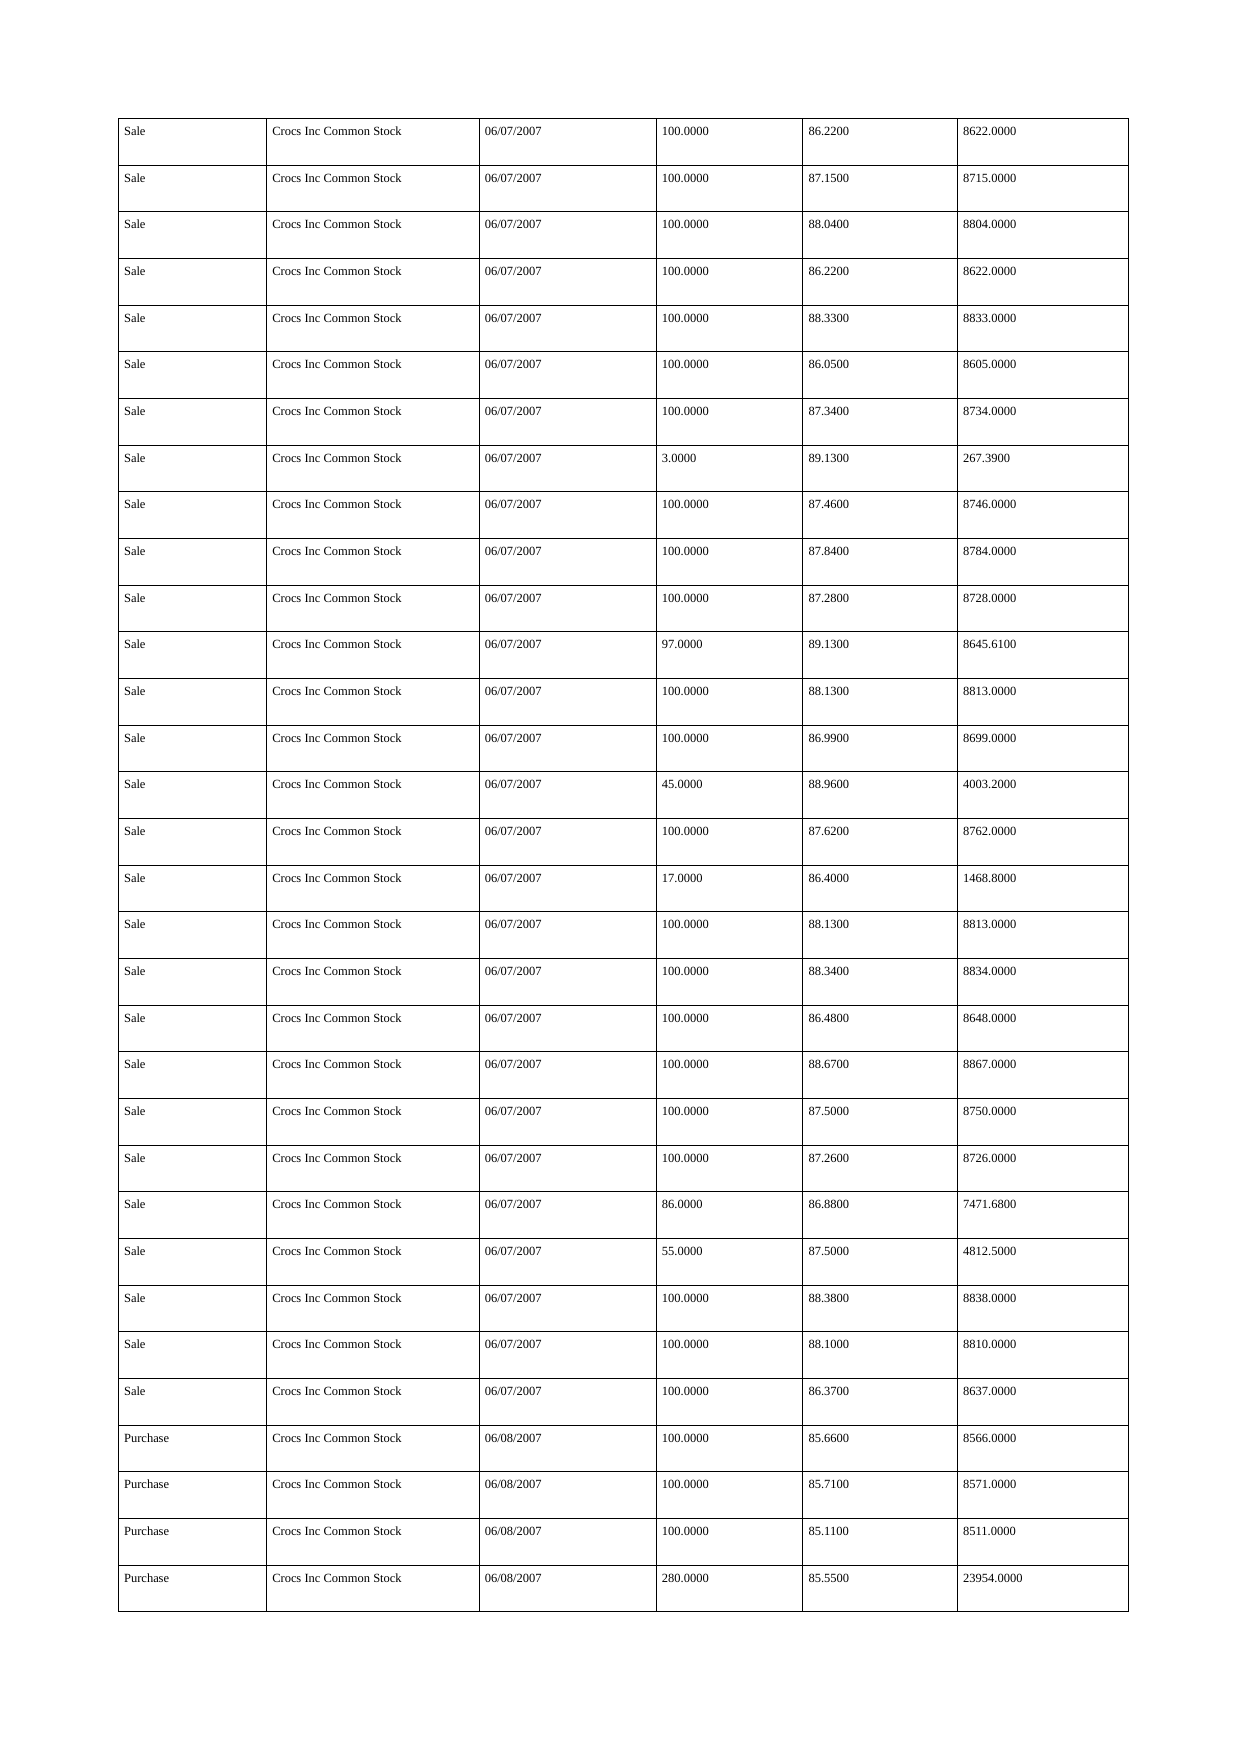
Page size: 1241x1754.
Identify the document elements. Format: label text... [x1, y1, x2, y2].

table_cell 8511.0000 [958, 1519, 1128, 1565]
table_cell 8734.0000 [958, 399, 1128, 445]
table_cell Purchase [119, 1426, 266, 1471]
table_cell Sale [119, 1099, 266, 1145]
table_cell 17.0000 [657, 866, 802, 911]
table_cell Crocs Inc Common Stock [267, 866, 479, 911]
table_cell 8810.0000 [958, 1332, 1128, 1378]
table_cell 06/07/2007 [480, 1379, 656, 1425]
table_cell Crocs Inc Common Stock [267, 1519, 479, 1565]
table_cell Crocs Inc Common Stock [267, 1332, 479, 1378]
table_cell 85.1100 [803, 1519, 957, 1565]
table_cell 06/07/2007 [480, 632, 656, 678]
table_cell Sale [119, 1239, 266, 1285]
table_cell 86.4000 [803, 866, 957, 911]
table_cell 8834.0000 [958, 959, 1128, 1005]
table_cell 06/07/2007 [480, 446, 656, 491]
table_cell Crocs Inc Common Stock [267, 632, 479, 678]
table_cell 85.7100 [803, 1472, 957, 1518]
table_cell Crocs Inc Common Stock [267, 446, 479, 491]
table_cell 100.0000 [657, 959, 802, 1005]
table_cell 100.0000 [657, 259, 802, 305]
table_cell 8728.0000 [958, 586, 1128, 631]
table_cell 4003.2000 [958, 772, 1128, 818]
table_cell Sale [119, 492, 266, 538]
table_cell 06/07/2007 [480, 1192, 656, 1238]
table_cell Crocs Inc Common Stock [267, 1052, 479, 1098]
table_cell 89.1300 [803, 632, 957, 678]
table_cell Crocs Inc Common Stock [267, 1286, 479, 1331]
table_cell 8867.0000 [958, 1052, 1128, 1098]
table_cell 88.9600 [803, 772, 957, 818]
table_cell 100.0000 [657, 1006, 802, 1051]
table_cell 86.8800 [803, 1192, 957, 1238]
table_cell 100.0000 [657, 492, 802, 538]
table_cell Crocs Inc Common Stock [267, 1426, 479, 1471]
table_cell 06/07/2007 [480, 1099, 656, 1145]
table_cell 100.0000 [657, 912, 802, 958]
table_cell 97.0000 [657, 632, 802, 678]
table_cell 280.0000 [657, 1566, 802, 1611]
table_cell 88.0400 [803, 212, 957, 258]
table_cell Crocs Inc Common Stock [267, 912, 479, 958]
table_cell 8699.0000 [958, 726, 1128, 771]
table_cell 85.6600 [803, 1426, 957, 1471]
table_cell 06/07/2007 [480, 259, 656, 305]
table_cell Crocs Inc Common Stock [267, 539, 479, 585]
table_cell Sale [119, 1006, 266, 1051]
table_cell 45.0000 [657, 772, 802, 818]
table_cell Crocs Inc Common Stock [267, 119, 479, 165]
table_cell 88.6700 [803, 1052, 957, 1098]
table_cell 06/07/2007 [480, 1052, 656, 1098]
table_cell Sale [119, 399, 266, 445]
table_cell Crocs Inc Common Stock [267, 819, 479, 865]
table_cell 87.3400 [803, 399, 957, 445]
table_cell 100.0000 [657, 726, 802, 771]
table_cell 100.0000 [657, 1519, 802, 1565]
table_cell 8645.6100 [958, 632, 1128, 678]
table_cell Purchase [119, 1472, 266, 1518]
table_cell Sale [119, 819, 266, 865]
table_cell Sale [119, 1379, 266, 1425]
table_cell Sale [119, 772, 266, 818]
table_cell Purchase [119, 1566, 266, 1611]
table_cell 87.4600 [803, 492, 957, 538]
table_cell 86.0500 [803, 352, 957, 398]
table_cell 87.5000 [803, 1239, 957, 1285]
table_cell 100.0000 [657, 586, 802, 631]
table_cell Sale [119, 352, 266, 398]
table_cell 1468.8000 [958, 866, 1128, 911]
table_cell Crocs Inc Common Stock [267, 352, 479, 398]
table_cell 8838.0000 [958, 1286, 1128, 1331]
table_cell Crocs Inc Common Stock [267, 959, 479, 1005]
table_cell Crocs Inc Common Stock [267, 212, 479, 258]
table_cell Crocs Inc Common Stock [267, 1379, 479, 1425]
table_cell Crocs Inc Common Stock [267, 726, 479, 771]
table_cell 88.1300 [803, 912, 957, 958]
table_cell 06/07/2007 [480, 586, 656, 631]
table_cell 86.3700 [803, 1379, 957, 1425]
table_cell 8746.0000 [958, 492, 1128, 538]
table_cell 8566.0000 [958, 1426, 1128, 1471]
table_cell Crocs Inc Common Stock [267, 166, 479, 211]
table_cell Crocs Inc Common Stock [267, 306, 479, 351]
table_cell Sale [119, 679, 266, 725]
table_cell Crocs Inc Common Stock [267, 679, 479, 725]
table_cell Crocs Inc Common Stock [267, 399, 479, 445]
table_cell 06/08/2007 [480, 1566, 656, 1611]
table_cell 8784.0000 [958, 539, 1128, 585]
table_cell Sale [119, 586, 266, 631]
table_cell 06/07/2007 [480, 726, 656, 771]
table_cell Crocs Inc Common Stock [267, 586, 479, 631]
table_cell 8622.0000 [958, 119, 1128, 165]
table_cell 06/07/2007 [480, 399, 656, 445]
table_cell 100.0000 [657, 1052, 802, 1098]
table_cell 86.2200 [803, 259, 957, 305]
table_cell 100.0000 [657, 819, 802, 865]
table_cell 06/07/2007 [480, 866, 656, 911]
table_cell 100.0000 [657, 1472, 802, 1518]
table_cell Sale [119, 446, 266, 491]
table_cell Sale [119, 259, 266, 305]
table_cell 100.0000 [657, 1099, 802, 1145]
table_cell Sale [119, 119, 266, 165]
table_cell 8648.0000 [958, 1006, 1128, 1051]
table_cell 8715.0000 [958, 166, 1128, 211]
table_cell Crocs Inc Common Stock [267, 1146, 479, 1191]
table_cell 267.3900 [958, 446, 1128, 491]
table_cell 8605.0000 [958, 352, 1128, 398]
table_cell Crocs Inc Common Stock [267, 1099, 479, 1145]
table_cell 100.0000 [657, 306, 802, 351]
table_cell 100.0000 [657, 1146, 802, 1191]
table_cell 88.1000 [803, 1332, 957, 1378]
table_cell Purchase [119, 1519, 266, 1565]
table_cell 06/07/2007 [480, 912, 656, 958]
table_cell 06/07/2007 [480, 819, 656, 865]
table_cell 3.0000 [657, 446, 802, 491]
table_cell 86.2200 [803, 119, 957, 165]
table_cell Sale [119, 912, 266, 958]
table_cell 100.0000 [657, 352, 802, 398]
table_cell Sale [119, 1332, 266, 1378]
table_cell 8804.0000 [958, 212, 1128, 258]
table_cell Sale [119, 1286, 266, 1331]
table_cell Crocs Inc Common Stock [267, 492, 479, 538]
table_cell 100.0000 [657, 679, 802, 725]
table_cell 8833.0000 [958, 306, 1128, 351]
table_cell 100.0000 [657, 539, 802, 585]
table_cell 06/08/2007 [480, 1472, 656, 1518]
table_cell 87.2800 [803, 586, 957, 631]
table_cell 8637.0000 [958, 1379, 1128, 1425]
table_cell 87.2600 [803, 1146, 957, 1191]
table_cell Crocs Inc Common Stock [267, 1192, 479, 1238]
table_cell 87.8400 [803, 539, 957, 585]
table_cell Crocs Inc Common Stock [267, 1006, 479, 1051]
table_cell Sale [119, 959, 266, 1005]
table_cell 8622.0000 [958, 259, 1128, 305]
table_cell 06/07/2007 [480, 166, 656, 211]
table_cell 100.0000 [657, 1379, 802, 1425]
table_cell 06/08/2007 [480, 1426, 656, 1471]
table_cell 88.3800 [803, 1286, 957, 1331]
table_cell 100.0000 [657, 1332, 802, 1378]
table_cell 87.1500 [803, 166, 957, 211]
table_cell Sale [119, 306, 266, 351]
table_cell Sale [119, 866, 266, 911]
table_cell 06/07/2007 [480, 1239, 656, 1285]
table_cell 06/07/2007 [480, 119, 656, 165]
table_cell Crocs Inc Common Stock [267, 1566, 479, 1611]
table_cell 88.1300 [803, 679, 957, 725]
table_cell Sale [119, 1192, 266, 1238]
table_cell 55.0000 [657, 1239, 802, 1285]
table_cell 06/07/2007 [480, 306, 656, 351]
table_cell Crocs Inc Common Stock [267, 772, 479, 818]
table_cell 87.5000 [803, 1099, 957, 1145]
table_cell 7471.6800 [958, 1192, 1128, 1238]
table_cell 8726.0000 [958, 1146, 1128, 1191]
table_cell 85.5500 [803, 1566, 957, 1611]
table_cell 86.0000 [657, 1192, 802, 1238]
table_cell 100.0000 [657, 166, 802, 211]
table_cell 89.1300 [803, 446, 957, 491]
table_cell Crocs Inc Common Stock [267, 1239, 479, 1285]
table_cell 06/07/2007 [480, 1332, 656, 1378]
table_cell 86.4800 [803, 1006, 957, 1051]
table_cell Sale [119, 632, 266, 678]
table_cell Crocs Inc Common Stock [267, 259, 479, 305]
table_cell 100.0000 [657, 399, 802, 445]
table_cell 8750.0000 [958, 1099, 1128, 1145]
table_cell 8813.0000 [958, 912, 1128, 958]
table_cell 87.6200 [803, 819, 957, 865]
table_cell 86.9900 [803, 726, 957, 771]
table_cell 23954.0000 [958, 1566, 1128, 1611]
table_cell 06/07/2007 [480, 492, 656, 538]
table_cell 06/07/2007 [480, 1006, 656, 1051]
table_cell 06/07/2007 [480, 1146, 656, 1191]
table_cell Sale [119, 212, 266, 258]
table_cell 100.0000 [657, 119, 802, 165]
table_cell 06/07/2007 [480, 212, 656, 258]
table_cell 06/07/2007 [480, 772, 656, 818]
table_cell Sale [119, 726, 266, 771]
table_cell Crocs Inc Common Stock [267, 1472, 479, 1518]
table_cell 8571.0000 [958, 1472, 1128, 1518]
table_cell 100.0000 [657, 1426, 802, 1471]
table_cell 4812.5000 [958, 1239, 1128, 1285]
table_cell 06/07/2007 [480, 539, 656, 585]
table_cell 8813.0000 [958, 679, 1128, 725]
table_cell 100.0000 [657, 212, 802, 258]
table_cell 06/07/2007 [480, 352, 656, 398]
table_cell Sale [119, 1052, 266, 1098]
table_cell 100.0000 [657, 1286, 802, 1331]
table_cell 06/07/2007 [480, 1286, 656, 1331]
table_cell Sale [119, 166, 266, 211]
table_cell Sale [119, 1146, 266, 1191]
table_cell 06/08/2007 [480, 1519, 656, 1565]
table_cell Sale [119, 539, 266, 585]
table_cell 88.3400 [803, 959, 957, 1005]
table_cell 88.3300 [803, 306, 957, 351]
table_cell 8762.0000 [958, 819, 1128, 865]
table_cell 06/07/2007 [480, 959, 656, 1005]
table_cell 06/07/2007 [480, 679, 656, 725]
